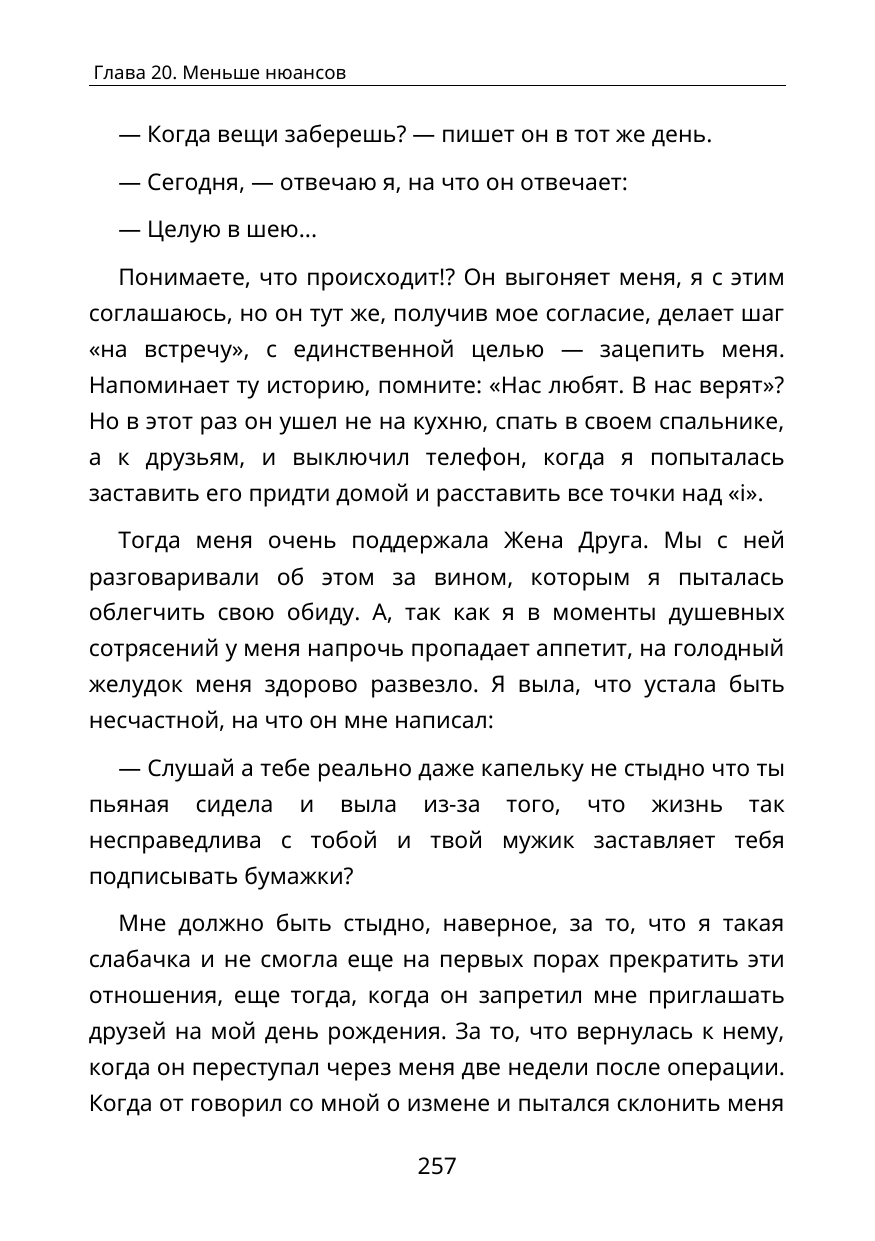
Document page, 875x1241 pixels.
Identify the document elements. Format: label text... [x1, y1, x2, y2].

text — Сегодня, — отвечаю я, на что он отвечает: [88, 166, 786, 197]
text Мне должно быть стыдно, наверное, за то, что я такая слабачка и не смогла еще на первых порах прекратить эти отношения, еще тогда, когда он запретил мне приглашать друзей на мой день рождения. За то, что вернулась к нему, когда он переступал через меня две недели после операции. Когда от говорил со мной о измене и пытался склонить меня [88, 907, 786, 1118]
text Понимаете, что происходит!? Он выгоняет меня, я с этим соглашаюсь, но он тут же, получив мое согласие, делает шаг «на встречу», с единственной целью — зацепить меня. Напоминает ту историю, помните: «Нас любят. В нас верят»? Но в этот раз он ушел не на кухню, спать в своем спальнике, а к друзьям, и выключил телефон, когда я попыталась заставить его придти домой и расставить все точки над «i». [88, 261, 786, 508]
text — Слушай а тебе реально даже капельку не стыдно что ты пьяная сидела и выла из-за того, что жизнь так несправедлива с тобой и твой мужик заставляет тебя подписывать бумажки? [88, 752, 786, 891]
text Тогда меня очень поддержала Жена Друга. Мы с ней разговаривали об этом за вином, которым я пыталась облегчить свою обиду. А, так как я в моменты душевных сотрясений у меня напрочь пропадает аппетит, на голодный желудок меня здорово развезло. Я выла, что устала быть несчастной, на что он мне написал: [88, 524, 786, 735]
text — Когда вещи заберешь? — пишет он в тот же день. [88, 118, 786, 149]
text — Целую в шею... [88, 213, 786, 245]
